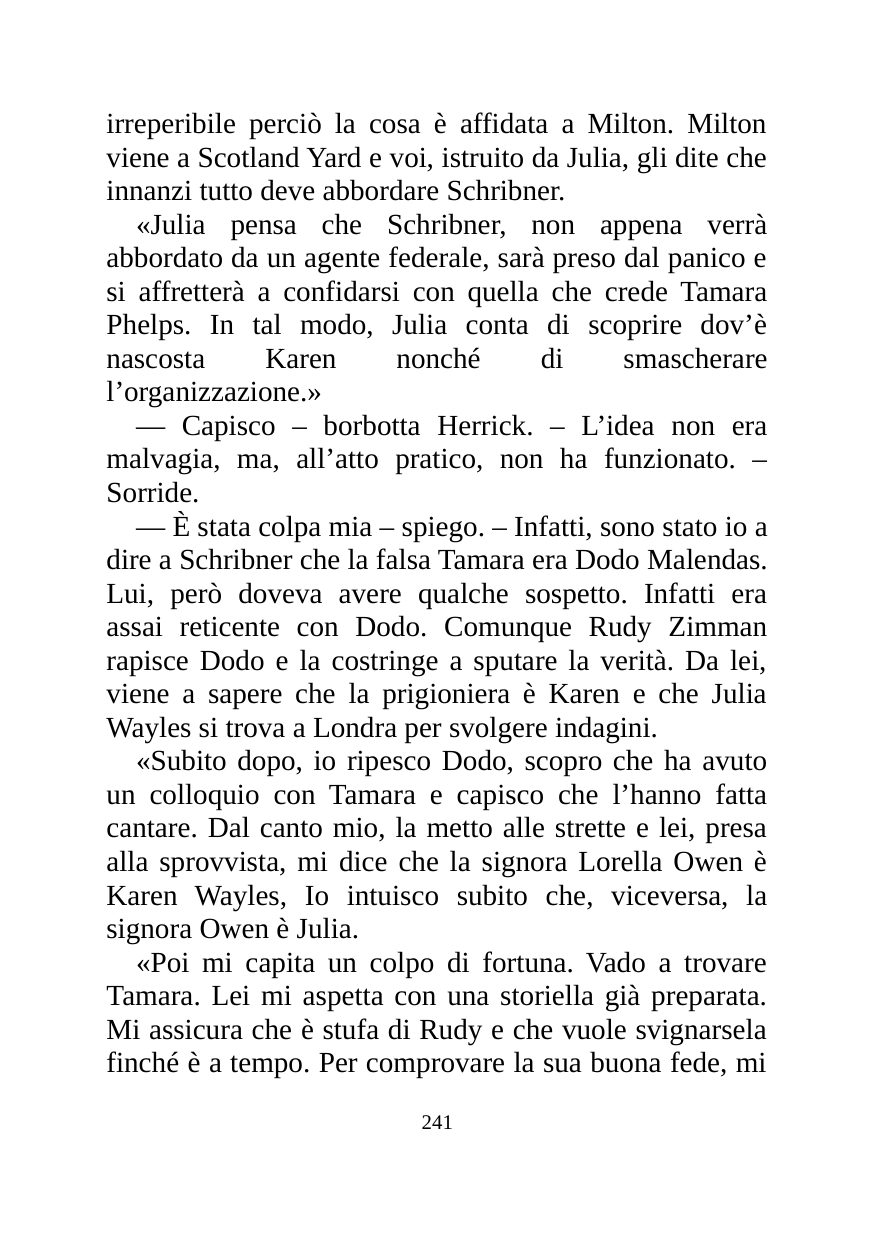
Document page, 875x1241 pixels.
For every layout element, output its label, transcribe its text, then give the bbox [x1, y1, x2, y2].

text «Poi mi capita un colpo di fortuna. Vado a trovare Tamara. Lei mi aspetta con una storiella già preparata. Mi assicura che è stufa di Rudy e che vuole svignarsela finché è a tempo. Per comprovare la sua buona fede, mi [106, 945, 768, 1079]
text «Subito dopo, io ripesco Dodo, scopro che ha avuto un colloquio con Tamara e capisco che l’hanno fatta cantare. Dal canto mio, la metto alle strette e lei, presa alla sprovvista, mi dice che la signora Lorella Owen è Karen Wayles, Io intuisco subito che, viceversa, la signora Owen è Julia. [106, 743, 768, 945]
text irreperibile perciò la cosa è affidata a Milton. Milton viene a Scotland Yard e voi, istruito da Julia, gli dite che innanzi tutto deve abbordare Schribner. [106, 106, 768, 207]
text — Capisco – borbotta Herrick. – L’idea non era malvagia, ma, all’atto pratico, non ha funzionato. – Sorride. [106, 408, 768, 509]
text — È stata colpa mia – spiego. – Infatti, sono stato io a dire a Schribner che la falsa Tamara era Dodo Malendas. Lui, però doveva avere qualche sospetto. Infatti era assai reticente con Dodo. Comunque Rudy Zimman rapisce Dodo e la costringe a sputare la verità. Da lei, viene a sapere che la prigioniera è Karen e che Julia Wayles si trova a Londra per svolgere indagini. [106, 509, 768, 743]
text «Julia pensa che Schribner, non appena verrà abbordato da un agente federale, sarà preso dal panico e si affretterà a confidarsi con quella che crede Tamara Phelps. In tal modo, Julia conta di scoprire dov’è nascosta Karen nonché di smascherare l’organizzazione.» [106, 207, 768, 408]
